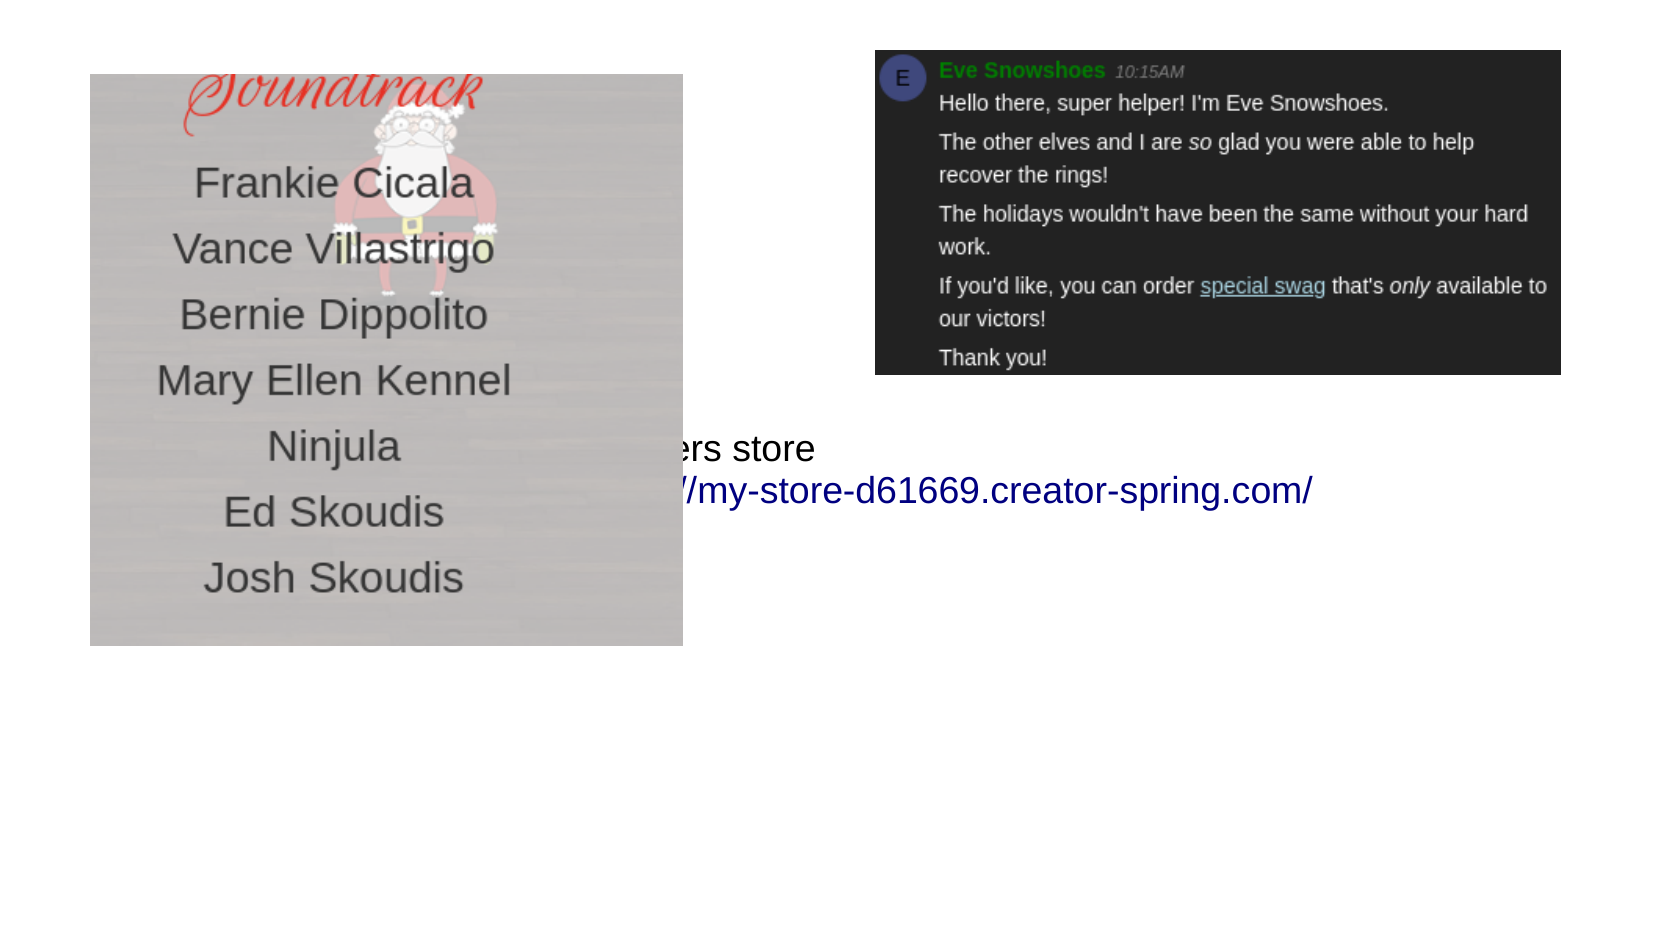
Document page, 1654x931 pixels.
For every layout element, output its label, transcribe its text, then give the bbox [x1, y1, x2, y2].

picture [90, 74, 683, 646]
picture [875, 50, 1561, 376]
text_box Winners store https://my-store-d61669.creator-spring.com/ [683, 420, 1329, 561]
